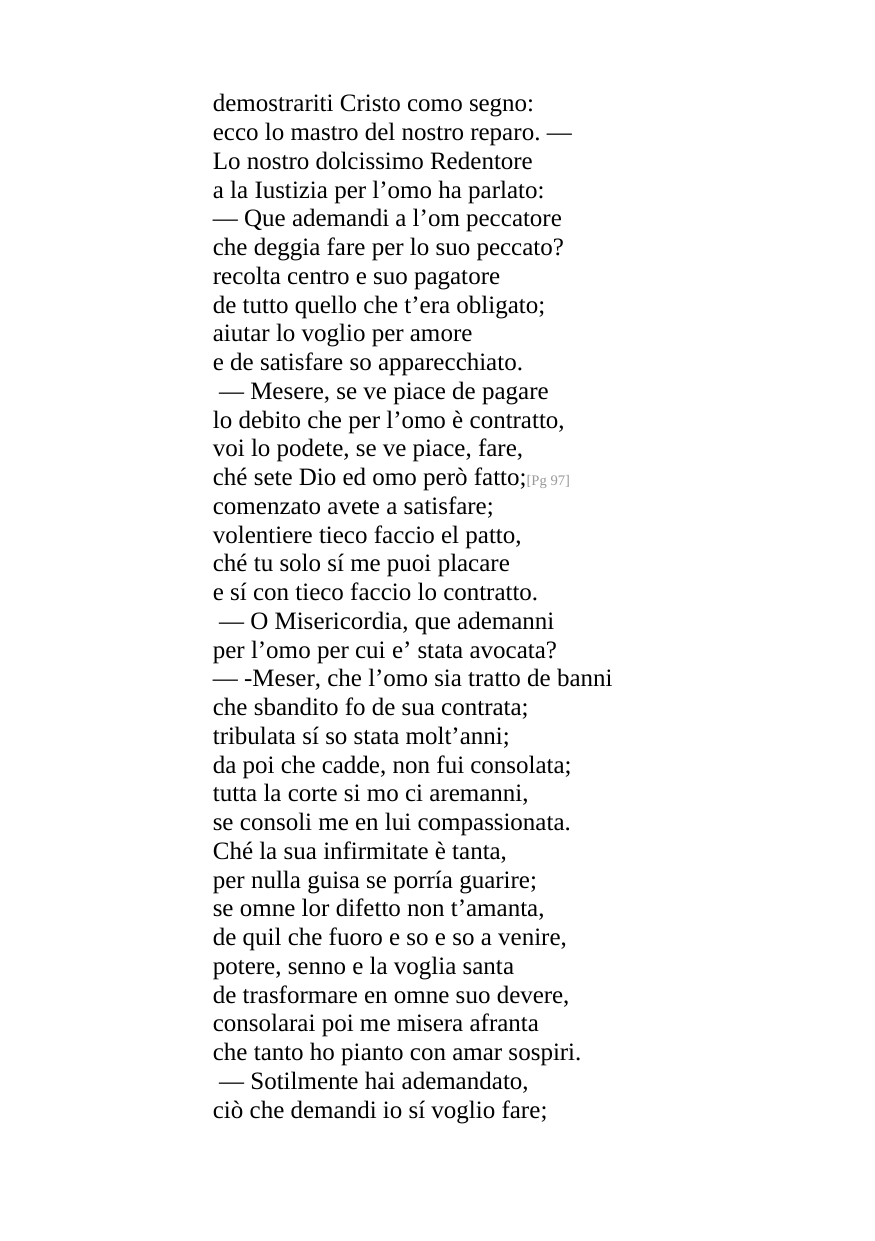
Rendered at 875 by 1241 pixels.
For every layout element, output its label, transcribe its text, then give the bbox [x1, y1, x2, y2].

text Lo nostro dolcissimo Redentore a la Iustizia per l’omo ha parlato: — Que ademandi a l’om peccatore che deggia fare per lo suo peccato? recolta centro e suo pagatore de tutto quello che t’era obligato; aiutar lo voglio per amore e de satisfare so apparecchiato. [213, 146, 779, 376]
text — Mesere, se ve piace de pagare lo debito che per l’omo è contratto, voi lo podete, se ve piace, fare, ché sete Dio ed omo però fatto;[Pg 97] comenzato avete a satisfare; volentiere tieco faccio el patto, ché tu solo sí me puoi placare e sí con tieco faccio lo contratto. [213, 376, 779, 606]
text — Sotilmente hai ademandato, ciò che demandi io sí voglio fare; [213, 1066, 779, 1123]
text Ché la sua infirmitate è tanta, per nulla guisa se porría guarire; se omne lor difetto non t’amanta, de quil che fuoro e so e so a venire, potere, senno e la voglia santa de trasformare en omne suo devere, consolarai poi me misera afranta che tanto ho pianto con amar sospiri. [213, 836, 779, 1066]
text demostrariti Cristo como segno: ecco lo mastro del nostro reparo. — [213, 88, 779, 146]
text — O Misericordia, que ademanni per l’omo per cui e’ stata avocata? — -Meser, che l’omo sia tratto de banni che sbandito fo de sua contrata; tribulata sí so stata molt’anni; da poi che cadde, non fui consolata; tutta la corte si mo ci aremanni, se consoli me en lui compassionata. [213, 606, 779, 836]
